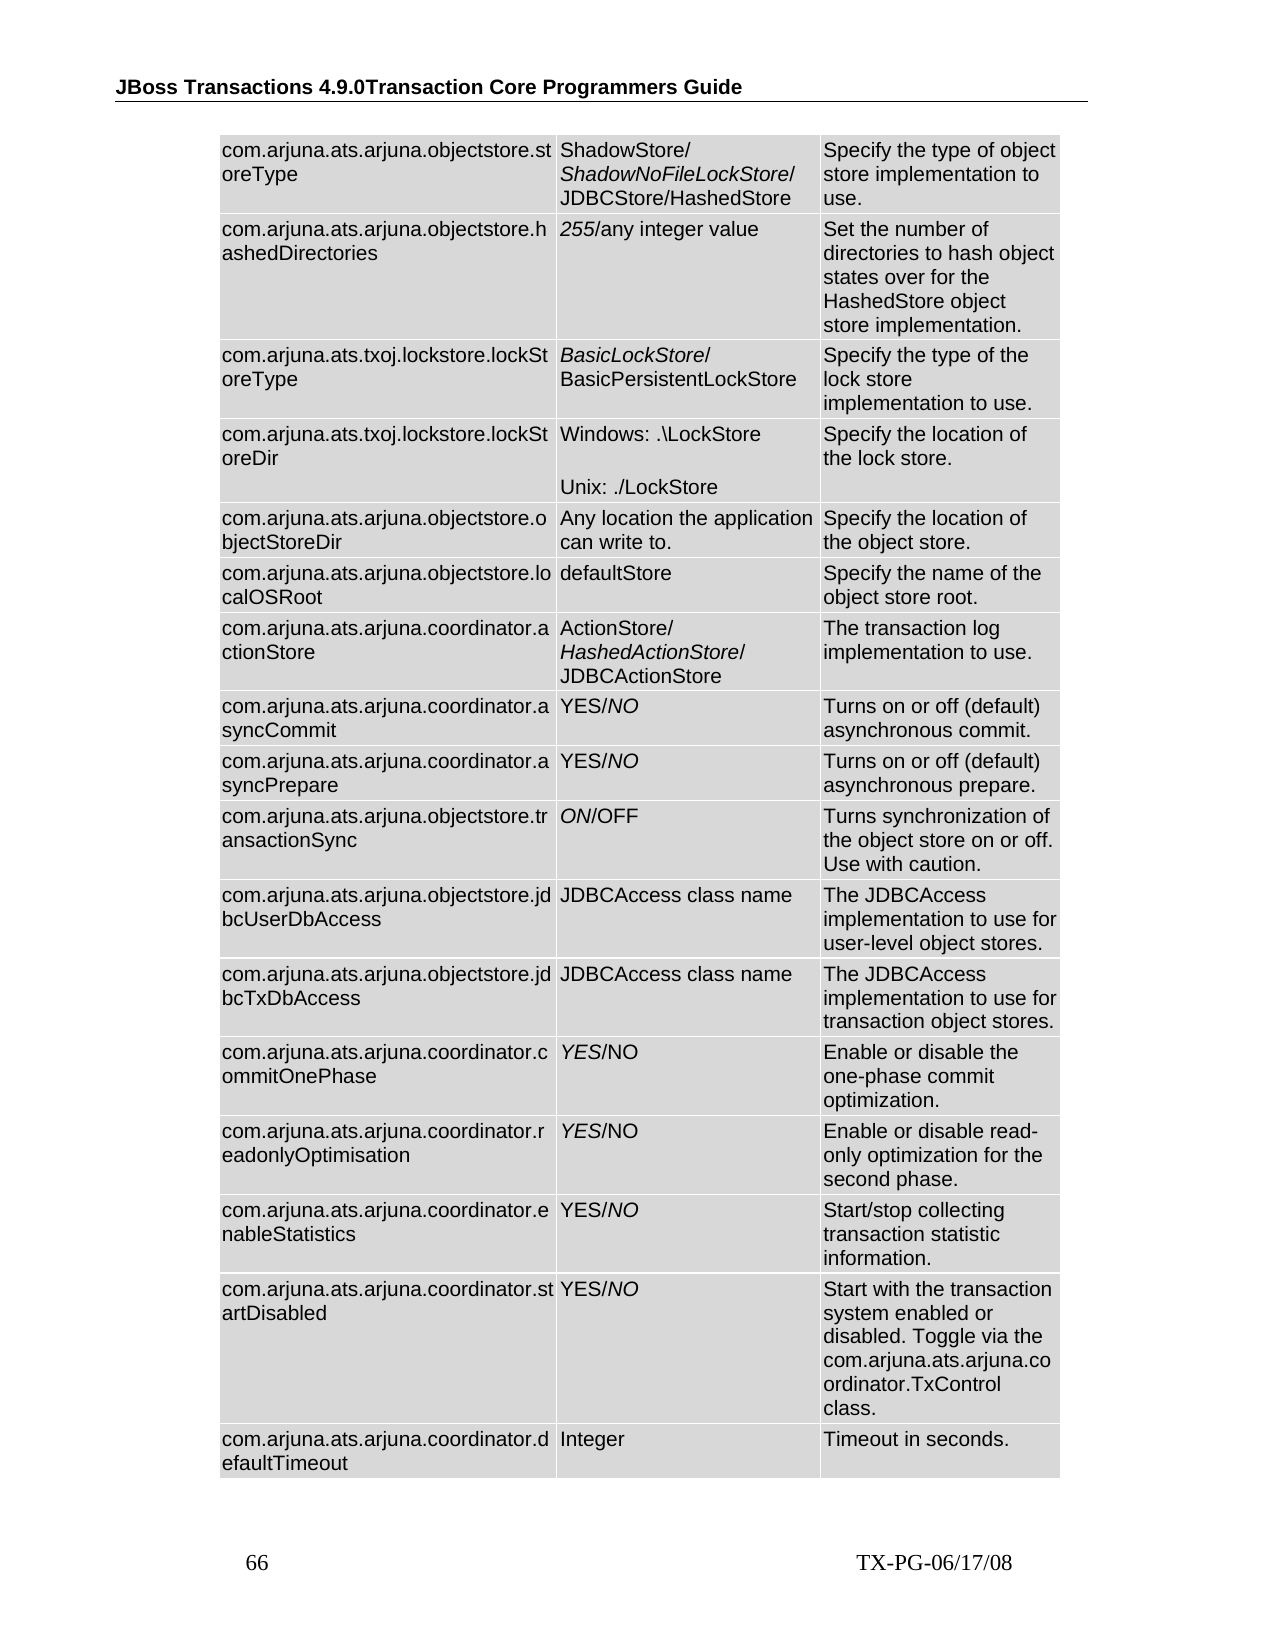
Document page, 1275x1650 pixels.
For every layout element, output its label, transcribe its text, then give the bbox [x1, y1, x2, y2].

table_cell com.arjuna.ats.arjuna.coordinator.startDisabled [220, 1274, 556, 1423]
table_cell Specify the name of the object store root. [821, 558, 1060, 612]
table_cell com.arjuna.ats.arjuna.coordinator.readonlyOptimisation [220, 1116, 556, 1194]
table_cell Turns on or off (default) asynchronous commit. [821, 691, 1060, 745]
table_cell YES/NO [557, 1195, 820, 1272]
table_cell Specify the type of object store implementation to use. [821, 135, 1060, 213]
table_cell YES/NO [557, 746, 820, 800]
table_cell com.arjuna.ats.arjuna.objectstore.objectStoreDir [220, 503, 556, 557]
table_cell Turns on or off (default) asynchronous prepare. [821, 746, 1060, 800]
table_cell The JDBCAccess implementation to use for transaction object stores. [821, 959, 1060, 1036]
table_cell ShadowStore/ShadowNoFileLockStore/JDBCStore/HashedStore [557, 135, 820, 213]
table_cell com.arjuna.ats.arjuna.coordinator.asyncPrepare [220, 746, 556, 800]
table_cell com.arjuna.ats.arjuna.coordinator.actionStore [220, 613, 556, 690]
table_cell com.arjuna.ats.txoj.lockstore.lockStoreType [220, 340, 556, 418]
table_cell com.arjuna.ats.arjuna.objectstore.jdbcTxDbAccess [220, 959, 556, 1036]
table_cell ActionStore/HashedActionStore/JDBCActionStore [557, 613, 820, 690]
table_cell Windows: .\LockStore Unix: ./LockStore [557, 419, 820, 502]
table_cell com.arjuna.ats.arjuna.coordinator.commitOnePhase [220, 1037, 556, 1115]
table_cell Specify the location of the object store. [821, 503, 1060, 557]
table_cell Enable or disable the one-phase commit optimization. [821, 1037, 1060, 1115]
table_cell com.arjuna.ats.arjuna.coordinator.asyncCommit [220, 691, 556, 745]
table_cell Any location the application can write to. [557, 503, 820, 557]
table_cell 255/any integer value [557, 214, 820, 339]
table_cell YES/NO [557, 1116, 820, 1194]
table_cell com.arjuna.ats.arjuna.coordinator.defaultTimeout [220, 1424, 556, 1478]
table_cell Start with the transaction system enabled or disabled. Toggle via the com.arjuna.ats.arjuna.coordinator.TxControl class. [821, 1274, 1060, 1423]
table_cell The transaction log implementation to use. [821, 613, 1060, 690]
table_cell com.arjuna.ats.txoj.lockstore.lockStoreDir [220, 419, 556, 502]
table_cell Turns synchronization of the object store on or off. Use with caution. [821, 801, 1060, 879]
table_cell com.arjuna.ats.arjuna.coordinator.enableStatistics [220, 1195, 556, 1272]
table_cell JDBCAccess class name [557, 959, 820, 1036]
table_cell com.arjuna.ats.arjuna.objectstore.localOSRoot [220, 558, 556, 612]
table_cell Set the number of directories to hash object states over for the HashedStore object store implementation. [821, 214, 1060, 339]
table_cell YES/NO [557, 1274, 820, 1423]
table_cell YES/NO [557, 1037, 820, 1115]
table_cell YES/NO [557, 691, 820, 745]
table_cell Timeout in seconds. [821, 1424, 1060, 1478]
table_cell Integer [557, 1424, 820, 1478]
table_cell com.arjuna.ats.arjuna.objectstore.storeType [220, 135, 556, 213]
table_cell JDBCAccess class name [557, 880, 820, 957]
table_cell Specify the location of the lock store. [821, 419, 1060, 502]
table_cell The JDBCAccess implementation to use for user-level object stores. [821, 880, 1060, 957]
table_cell defaultStore [557, 558, 820, 612]
table_cell Enable or disable read-only optimization for the second phase. [821, 1116, 1060, 1194]
table_cell com.arjuna.ats.arjuna.objectstore.hashedDirectories [220, 214, 556, 339]
table_cell Specify the type of the lock store implementation to use. [821, 340, 1060, 418]
table_cell BasicLockStore/BasicPersistentLockStore [557, 340, 820, 418]
table_cell com.arjuna.ats.arjuna.objectstore.transactionSync [220, 801, 556, 879]
table_cell Start/stop collecting transaction statistic information. [821, 1195, 1060, 1272]
table_cell com.arjuna.ats.arjuna.objectstore.jdbcUserDbAccess [220, 880, 556, 957]
table_cell ON/OFF [557, 801, 820, 879]
